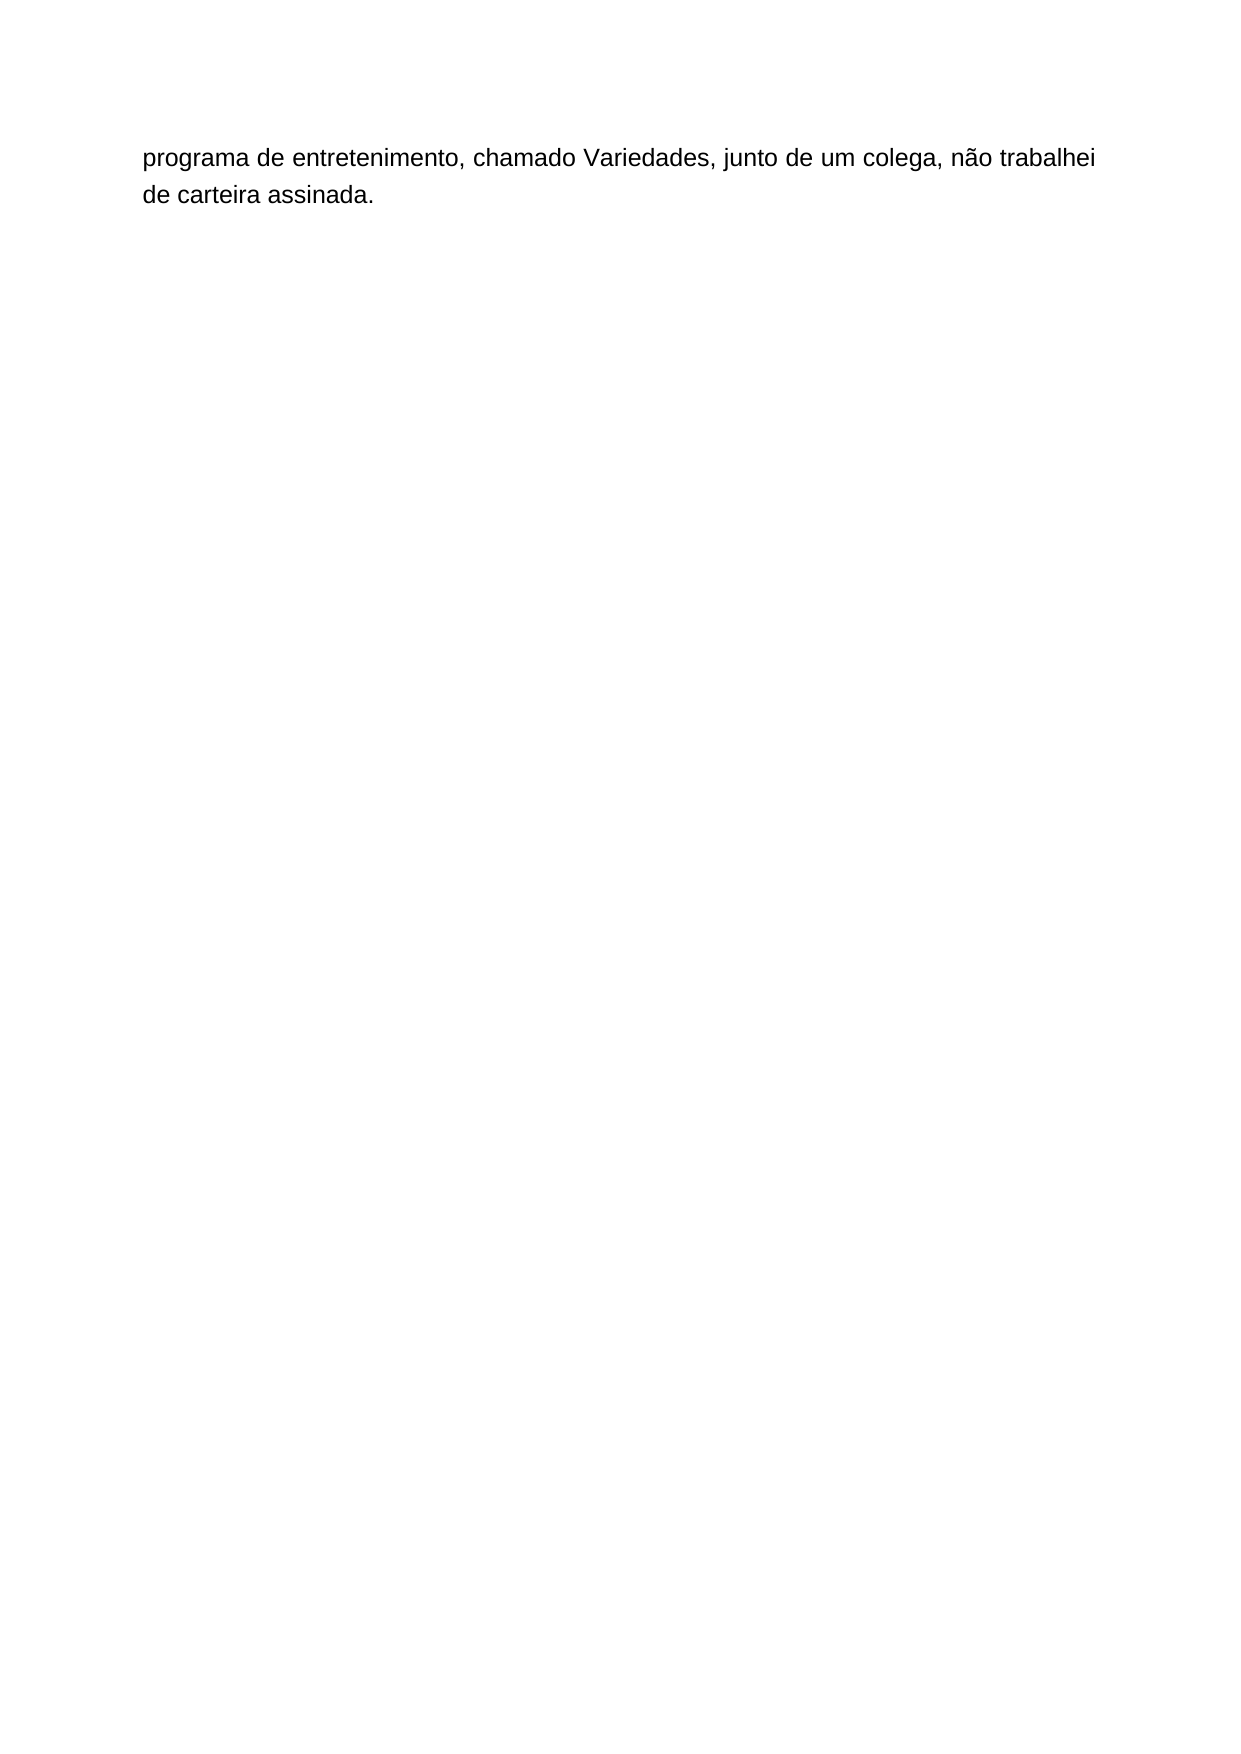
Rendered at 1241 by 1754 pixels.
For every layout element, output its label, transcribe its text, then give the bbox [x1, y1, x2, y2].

text programa de entretenimento, chamado Variedades, junto de um colega, não trabalhei de carteira assinada. [142, 142, 1098, 208]
